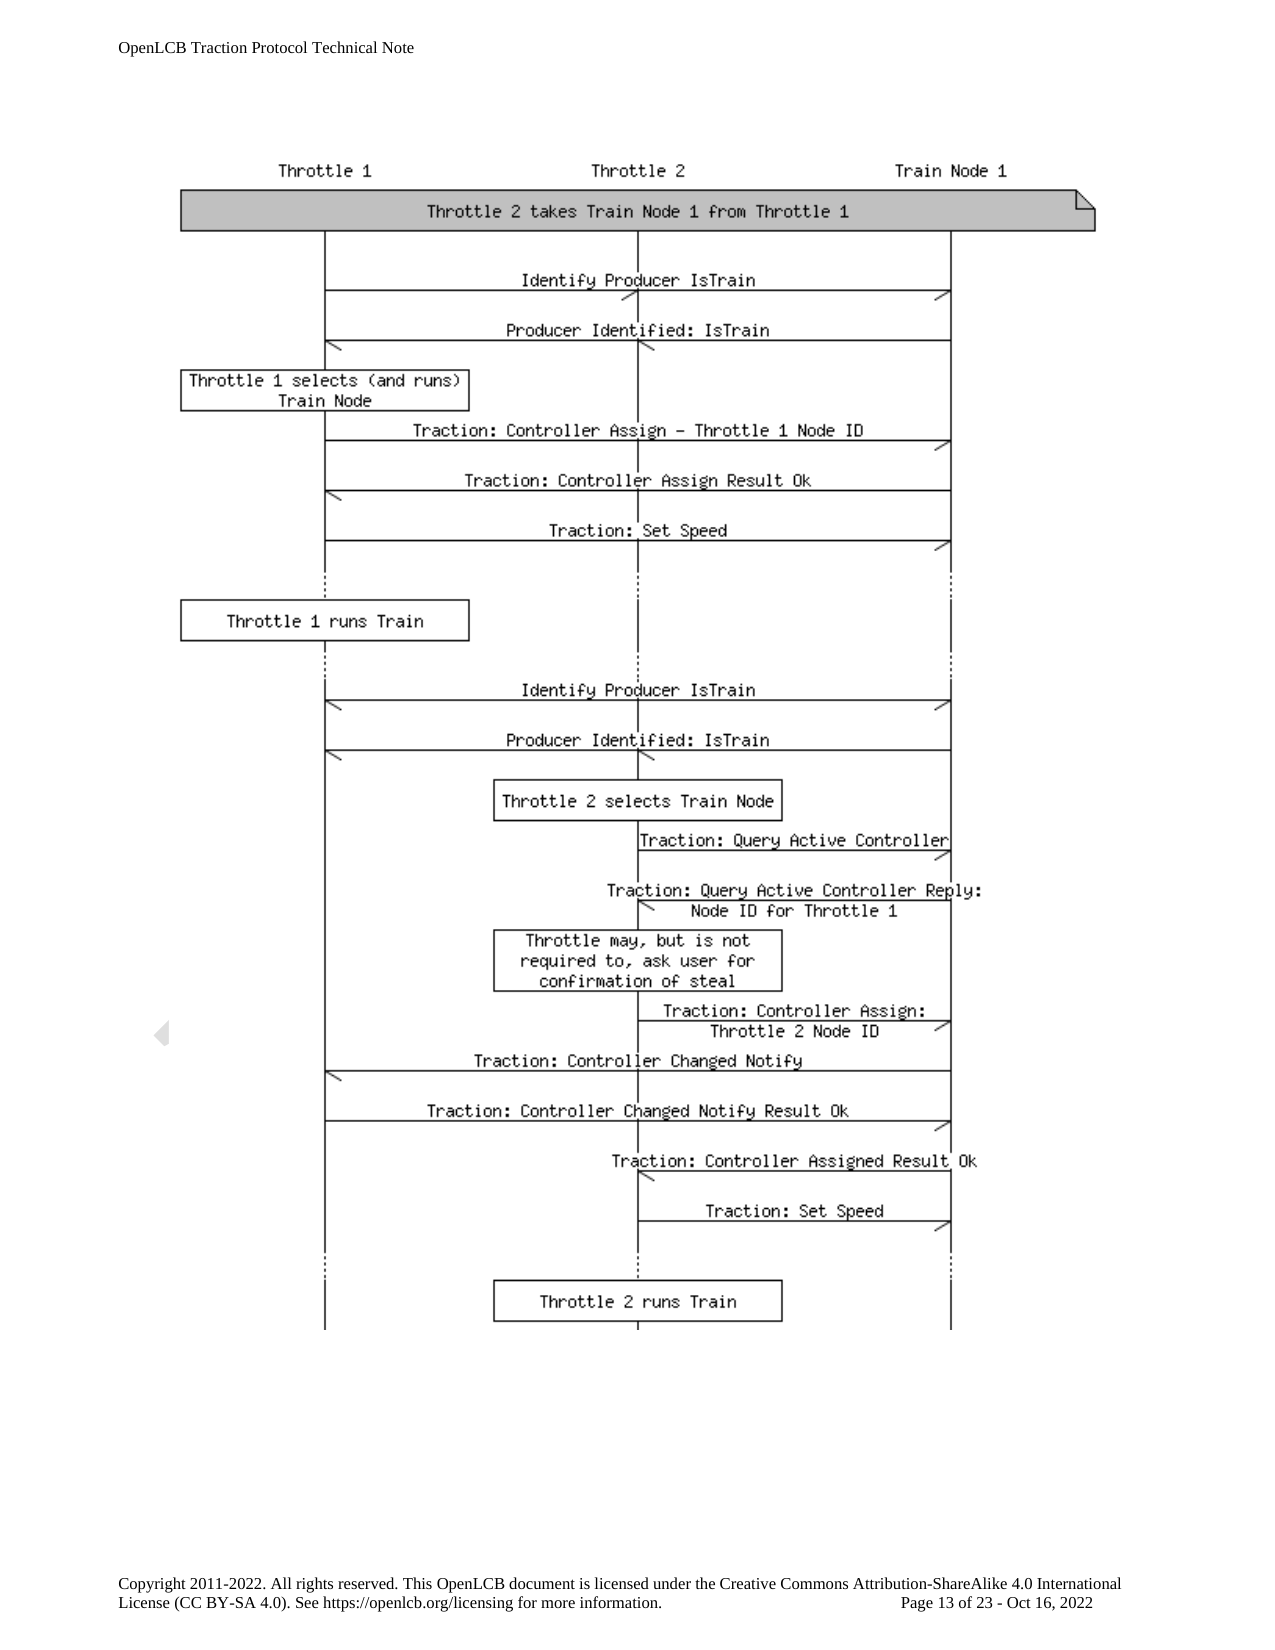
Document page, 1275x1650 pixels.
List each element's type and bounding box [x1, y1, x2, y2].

picture [168, 150, 1107, 1330]
